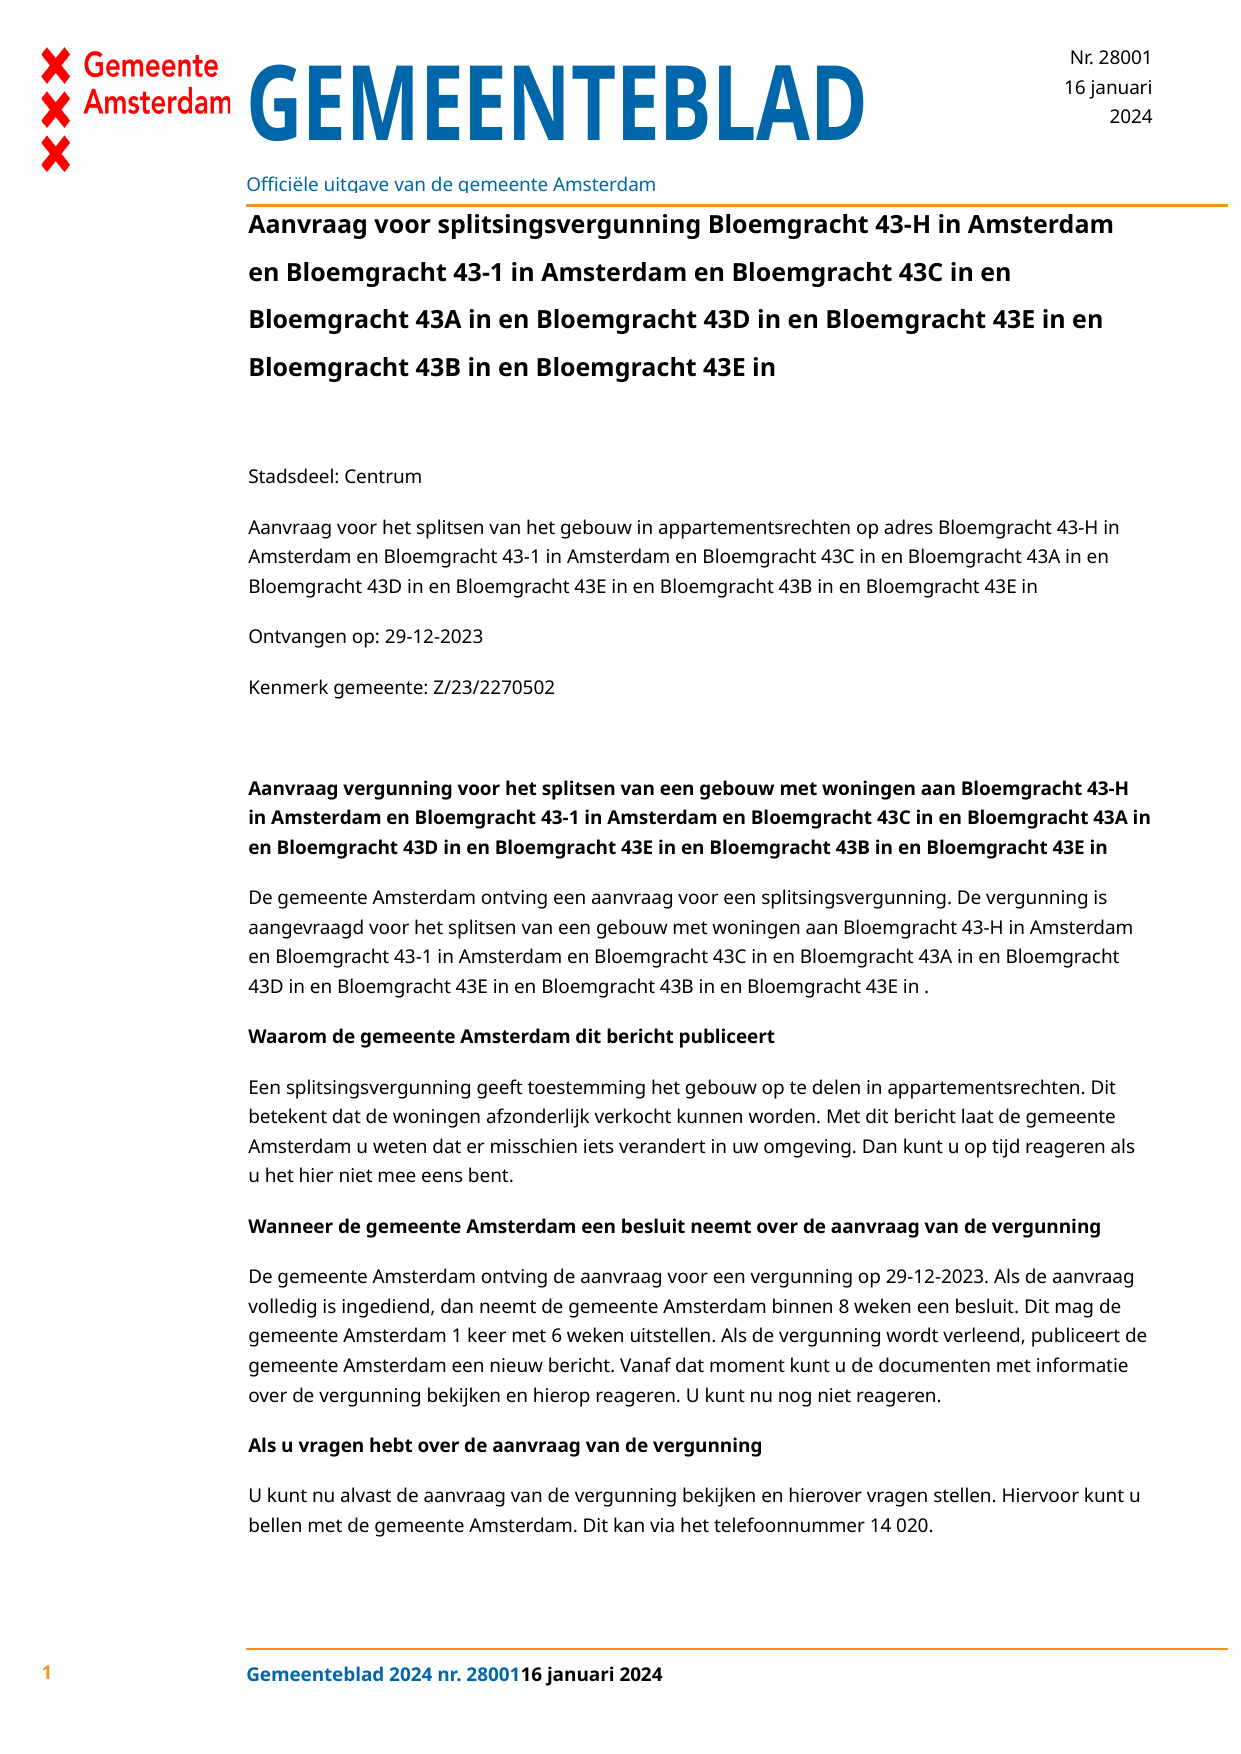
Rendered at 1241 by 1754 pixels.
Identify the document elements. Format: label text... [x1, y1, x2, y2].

text Aanvraag voor het splitsen van het gebouw in appartementsrechten op adres Bloemgracht 43-H in Amsterdam en Bloemgracht 43-1 in Amsterdam en Bloemgracht 43C in en Bloemgracht 43A in en Bloemgracht 43D in en Bloemgracht 43E in en Bloemgracht 43B in en Bloemgracht 43E in [248, 514, 1152, 599]
text De gemeente Amsterdam ontving de aanvraag voor een vergunning op 29-12-2023. Als de aanvraag volledig is ingediend, dan neemt de gemeente Amsterdam binnen 8 weken een besluit. Dit mag de gemeente Amsterdam 1 keer met 6 weken uitstellen. Als de vergunning wordt verleend, publiceert de gemeente Amsterdam een nieuw bericht. Vanaf dat moment kunt u de documenten met informatie over de vergunning bekijken en hierop reageren. U kunt nu nog niet reageren. [248, 1263, 1152, 1408]
text Wanneer de gemeente Amsterdam een besluit neemt over de aanvraag van de vergunning [248, 1213, 1152, 1239]
picture [41, 47, 231, 172]
text Als u vragen hebt over de aanvraag van de vergunning [248, 1432, 1152, 1458]
text De gemeente Amsterdam ontving een aanvraag voor een splitsingsvergunning. De vergunning is aangevraagd voor het splitsen van een gebouw met woningen aan Bloemgracht 43-H in Amsterdam en Bloemgracht 43-1 in Amsterdam en Bloemgracht 43C in en Bloemgracht 43A in en Bloemgracht 43D in en Bloemgracht 43E in en Bloemgracht 43B in en Bloemgracht 43E in . [248, 884, 1152, 999]
text Aanvraag vergunning voor het splitsen van een gebouw met woningen aan Bloemgracht 43-H in Amsterdam en Bloemgracht 43-1 in Amsterdam en Bloemgracht 43C in en Bloemgracht 43A in en Bloemgracht 43D in en Bloemgracht 43E in en Bloemgracht 43B in en Bloemgracht 43E in [248, 775, 1152, 860]
text Kenmerk gemeente: Z/23/2270502 [248, 674, 1152, 700]
text Waarom de gemeente Amsterdam dit bericht publiceert [248, 1023, 1152, 1049]
text Ontvangen op: 29-12-2023 [248, 623, 1152, 649]
text Stadsdeel: Centrum [248, 463, 1152, 489]
text Een splitsingsvergunning geeft toestemming het gebouw op te delen in appartementsrechten. Dit betekent dat de woningen afzonderlijk verkocht kunnen worden. Met dit bericht laat de gemeente Amsterdam u weten dat er misschien iets verandert in uw omgeving. Dan kunt u op tijd reageren als u het hier niet mee eens bent. [248, 1074, 1152, 1188]
text U kunt nu alvast de aanvraag van de vergunning bekijken en hierover vragen stellen. Hiervoor kunt u bellen met de gemeente Amsterdam. Dit kan via het telefoonnummer 14 020. [248, 1483, 1152, 1538]
text Aanvraag voor splitsingsvergunning Bloemgracht 43-H in Amsterdam en Bloemgracht 43-1 in Amsterdam en Bloemgracht 43C in en Bloemgracht 43A in en Bloemgracht 43D in en Bloemgracht 43E in en Bloemgracht 43B in en Bloemgracht 43E in [248, 207, 1152, 384]
